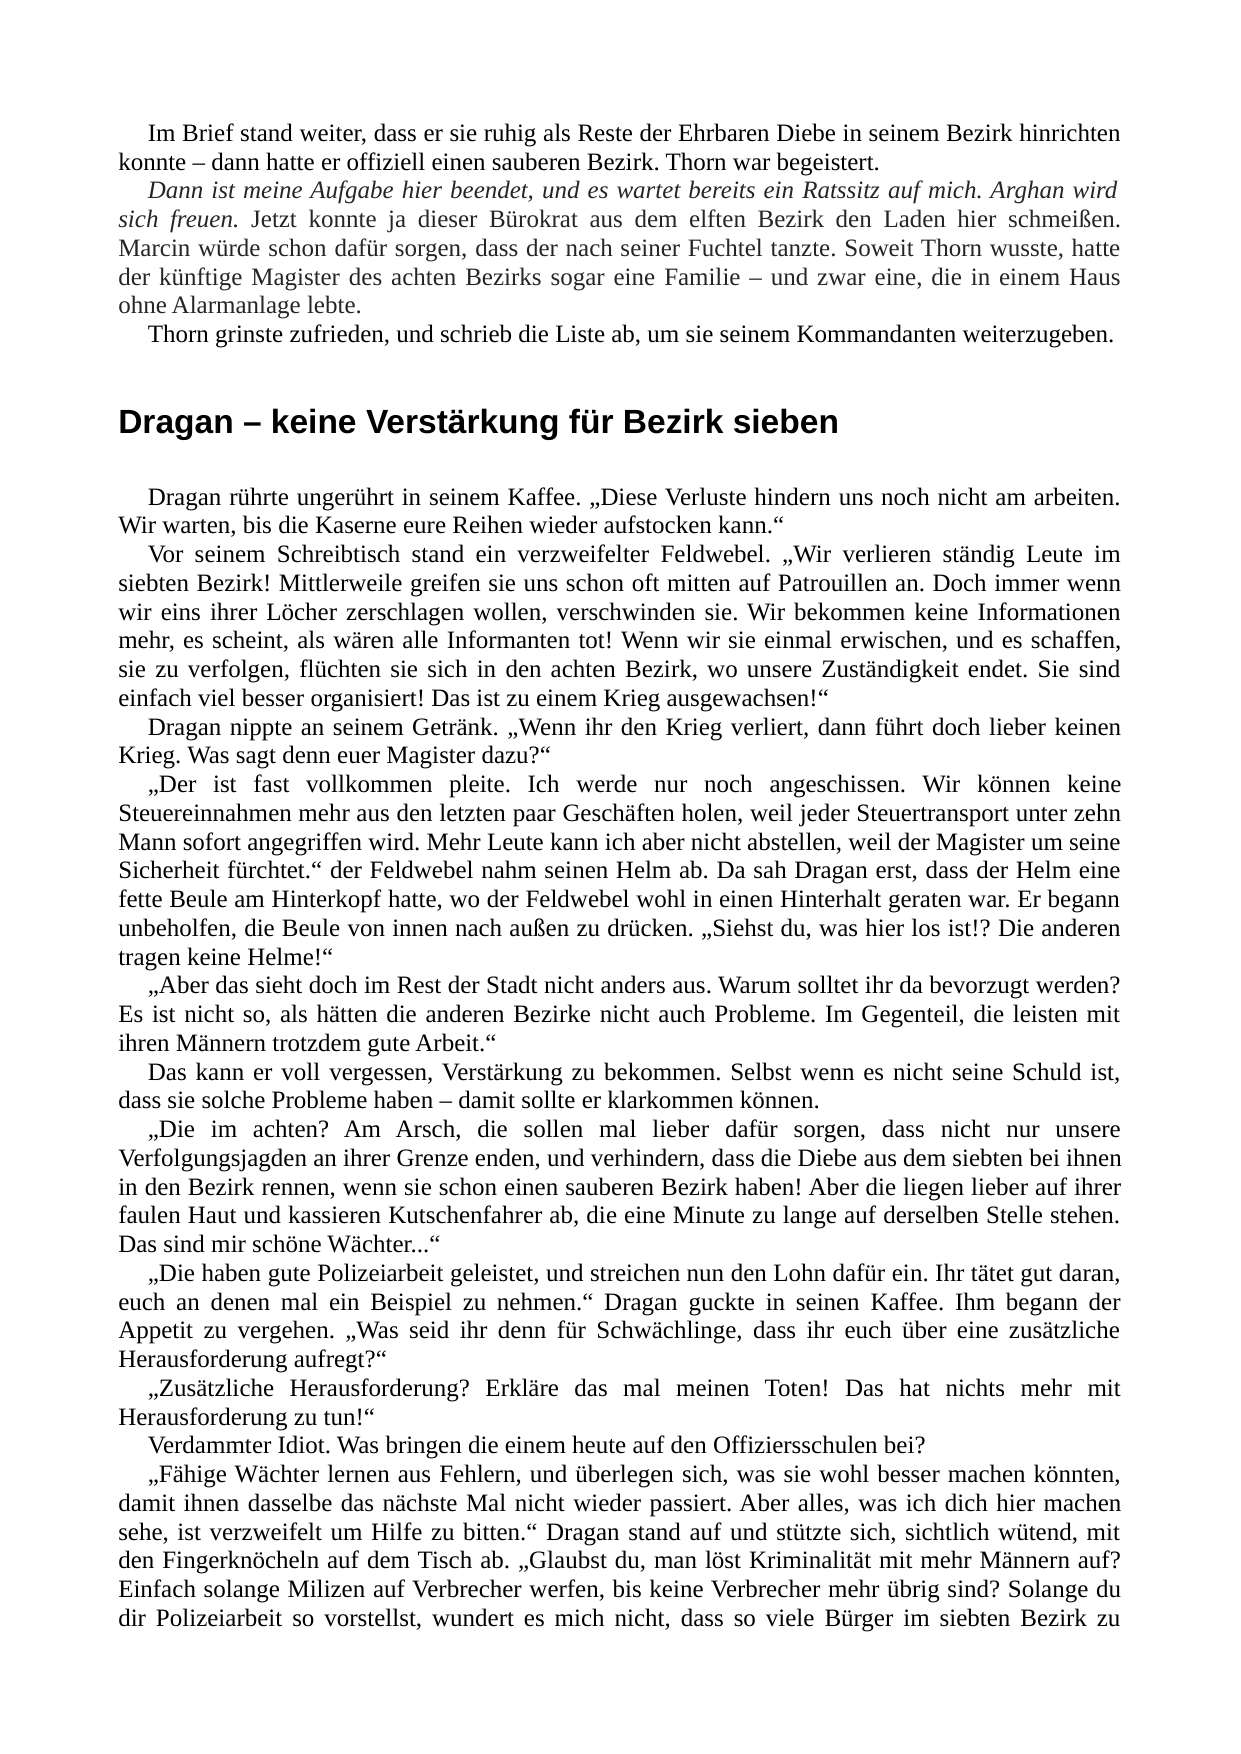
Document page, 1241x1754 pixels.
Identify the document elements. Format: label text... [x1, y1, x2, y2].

text Dann ist meine Aufgabe hier beendet, und es wartet bereits ein Ratssitz auf mich. Arghan wird sich freuen. Jetzt konnte ja dieser Bürokrat aus dem elften Bezirk den Laden hier schmeißen. Marcin würde schon dafür sorgen, dass der nach seiner Fuchtel tanzte. Soweit Thorn wusste, hatte der künftige Magister des achten Bezirks sogar eine Familie – und zwar eine, die in einem Haus ohne Alarmanlage lebte. [118, 176, 1122, 319]
text Dragan rührte ungerührt in seinem Kaffee. „Diese Verluste hindern uns noch nicht am arbeiten. Wir warten, bis die Kaserne eure Reihen wieder aufstocken kann.“ [118, 482, 1122, 539]
subtitle Dragan – keine Verstärkung für Bezirk sieben [118, 402, 1122, 441]
text Vor seinem Schreibtisch stand ein verzweifelter Feldwebel. „Wir verlieren ständig Leute im siebten Bezirk! Mittlerweile greifen sie uns schon oft mitten auf Patrouillen an. Doch immer wenn wir eins ihrer Löcher zerschlagen wollen, verschwinden sie. Wir bekommen keine Informationen mehr, es scheint, als wären alle Informanten tot! Wenn wir sie einmal erwischen, und es schaffen, sie zu verfolgen, flüchten sie sich in den achten Bezirk, wo unsere Zuständigkeit endet. Sie sind einfach viel besser organisiert! Das ist zu einem Krieg ausgewachsen!“ [118, 539, 1122, 712]
text Thorn grinste zufrieden, und schrieb die Liste ab, um sie seinem Kommandanten weiterzugeben. [118, 319, 1122, 348]
text „Aber das sieht doch im Rest der Stadt nicht anders aus. Warum solltet ihr da bevorzugt werden? Es ist nicht so, als hätten die anderen Bezirke nicht auch Probleme. Im Gegenteil, die leisten mit ihren Männern trotzdem gute Arbeit.“ [118, 971, 1122, 1057]
text „Die im achten? Am Arsch, die sollen mal lieber dafür sorgen, dass nicht nur unsere Verfolgungsjagden an ihrer Grenze enden, und verhindern, dass die Diebe aus dem siebten bei ihnen in den Bezirk rennen, wenn sie schon einen sauberen Bezirk haben! Aber die liegen lieber auf ihrer faulen Haut und kassieren Kutschenfahrer ab, die eine Minute zu lange auf derselben Stelle stehen. Das sind mir schöne Wächter...“ [118, 1114, 1122, 1258]
text „Der ist fast vollkommen pleite. Ich werde nur noch angeschissen. Wir können keine Steuereinnahmen mehr aus den letzten paar Geschäften holen, weil jeder Steuertransport unter zehn Mann sofort angegriffen wird. Mehr Leute kann ich aber nicht abstellen, weil der Magister um seine Sicherheit fürchtet.“ der Feldwebel nahm seinen Helm ab. Da sah Dragan erst, dass der Helm eine fette Beule am Hinterkopf hatte, wo der Feldwebel wohl in einen Hinterhalt geraten war. Er begann unbeholfen, die Beule von innen nach außen zu drücken. „Siehst du, was hier los ist!? Die anderen tragen keine Helme!“ [118, 769, 1122, 971]
text „Fähige Wächter lernen aus Fehlern, und überlegen sich, was sie wohl besser machen könnten, damit ihnen dasselbe das nächste Mal nicht wieder passiert. Aber alles, was ich dich hier machen sehe, ist verzweifelt um Hilfe zu bitten.“ Dragan stand auf und stützte sich, sichtlich wütend, mit den Fingerknöcheln auf dem Tisch ab. „Glaubst du, man löst Kriminalität mit mehr Männern auf? Einfach solange Milizen auf Verbrecher werfen, bis keine Verbrecher mehr übrig sind? Solange du dir Polizeiarbeit so vorstellst, wundert es mich nicht, dass so viele Bürger im siebten Bezirk zu [118, 1459, 1122, 1632]
text Im Brief stand weiter, dass er sie ruhig als Reste der Ehrbaren Diebe in seinem Bezirk hinrichten konnte – dann hatte er offiziell einen sauberen Bezirk. Thorn war begeistert. [118, 118, 1122, 176]
text „Die haben gute Polizeiarbeit geleistet, und streichen nun den Lohn dafür ein. Ihr tätet gut daran, euch an denen mal ein Beispiel zu nehmen.“ Dragan guckte in seinen Kaffee. Ihm begann der Appetit zu vergehen. „Was seid ihr denn für Schwächlinge, dass ihr euch über eine zusätzliche Herausforderung aufregt?“ [118, 1258, 1122, 1373]
text Das kann er voll vergessen, Verstärkung zu bekommen. Selbst wenn es nicht seine Schuld ist, dass sie solche Probleme haben – damit sollte er klarkommen können. [118, 1057, 1122, 1114]
text „Zusätzliche Herausforderung? Erkläre das mal meinen Toten! Das hat nichts mehr mit Herausforderung zu tun!“ [118, 1373, 1122, 1431]
text Verdammter Idiot. Was bringen die einem heute auf den Offiziersschulen bei? [118, 1431, 1122, 1459]
text Dragan nippte an seinem Getränk. „Wenn ihr den Krieg verliert, dann führt doch lieber keinen Krieg. Was sagt denn euer Magister dazu?“ [118, 712, 1122, 769]
